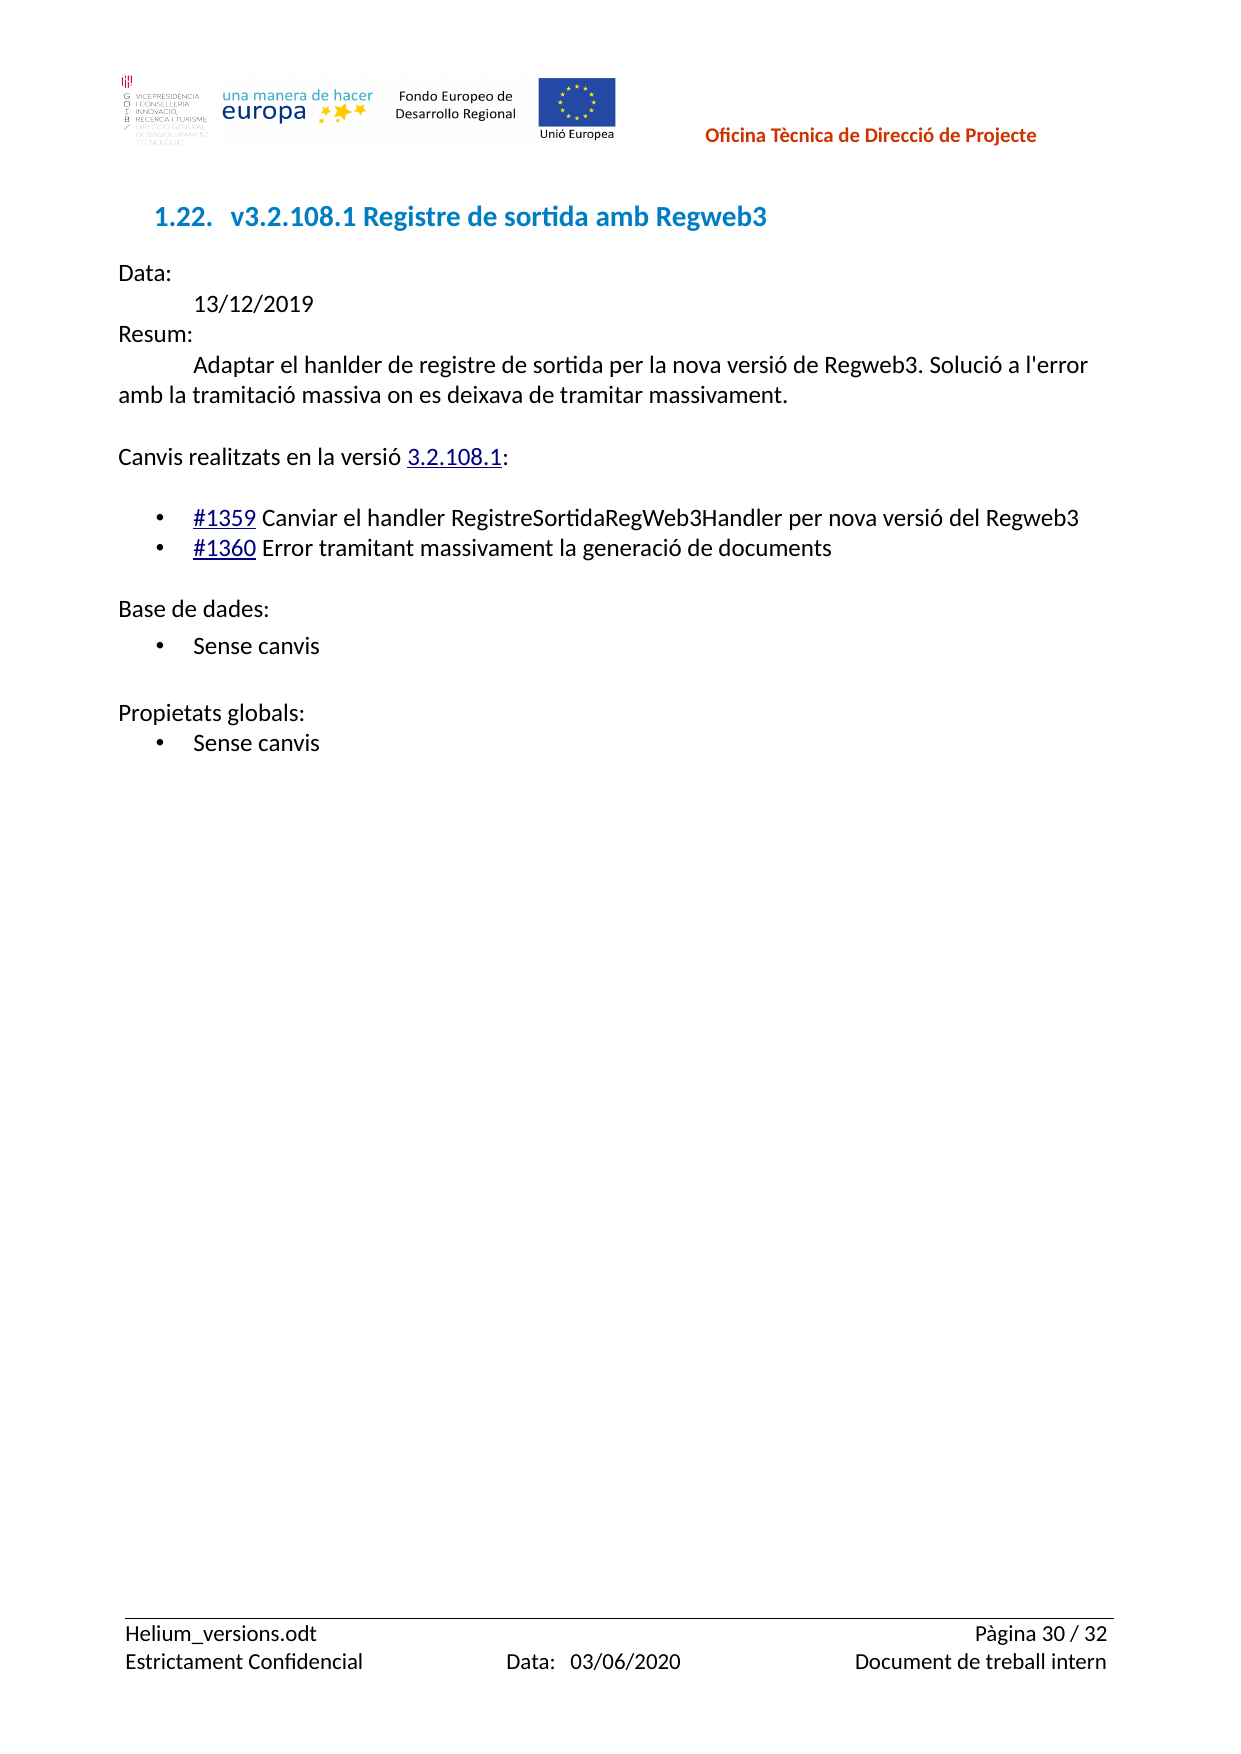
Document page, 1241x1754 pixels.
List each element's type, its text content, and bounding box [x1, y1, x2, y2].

picture [118, 73, 213, 147]
list #1360 Error tramitant massivament la generació de documents [156, 532, 1122, 563]
subtitle v3.2.108.1 Registre de sortida amb Regweb3 [153, 198, 1122, 234]
list Sense canvis [156, 630, 1122, 660]
text Base de dades: [118, 593, 1122, 624]
text Data: [118, 258, 1122, 288]
text Canvis realitzats en la versió 3.2.108.1: [118, 441, 1122, 471]
text Propietats globals: [118, 697, 1122, 727]
list #1359 Canviar el handler RegistreSortidaRegWeb3Handler per nova versió del Regweb3 [156, 502, 1122, 532]
picture [219, 73, 621, 147]
text Adaptar el hanlder de registre de sortida per la nova versió de Regweb3. Solució a l'error amb la tramitació massiva on es deixava de tramitar massivament. [118, 349, 1122, 410]
list Sense canvis [156, 727, 1122, 758]
text 13/12/2019 [118, 288, 1122, 319]
text Resum: [118, 319, 1122, 349]
